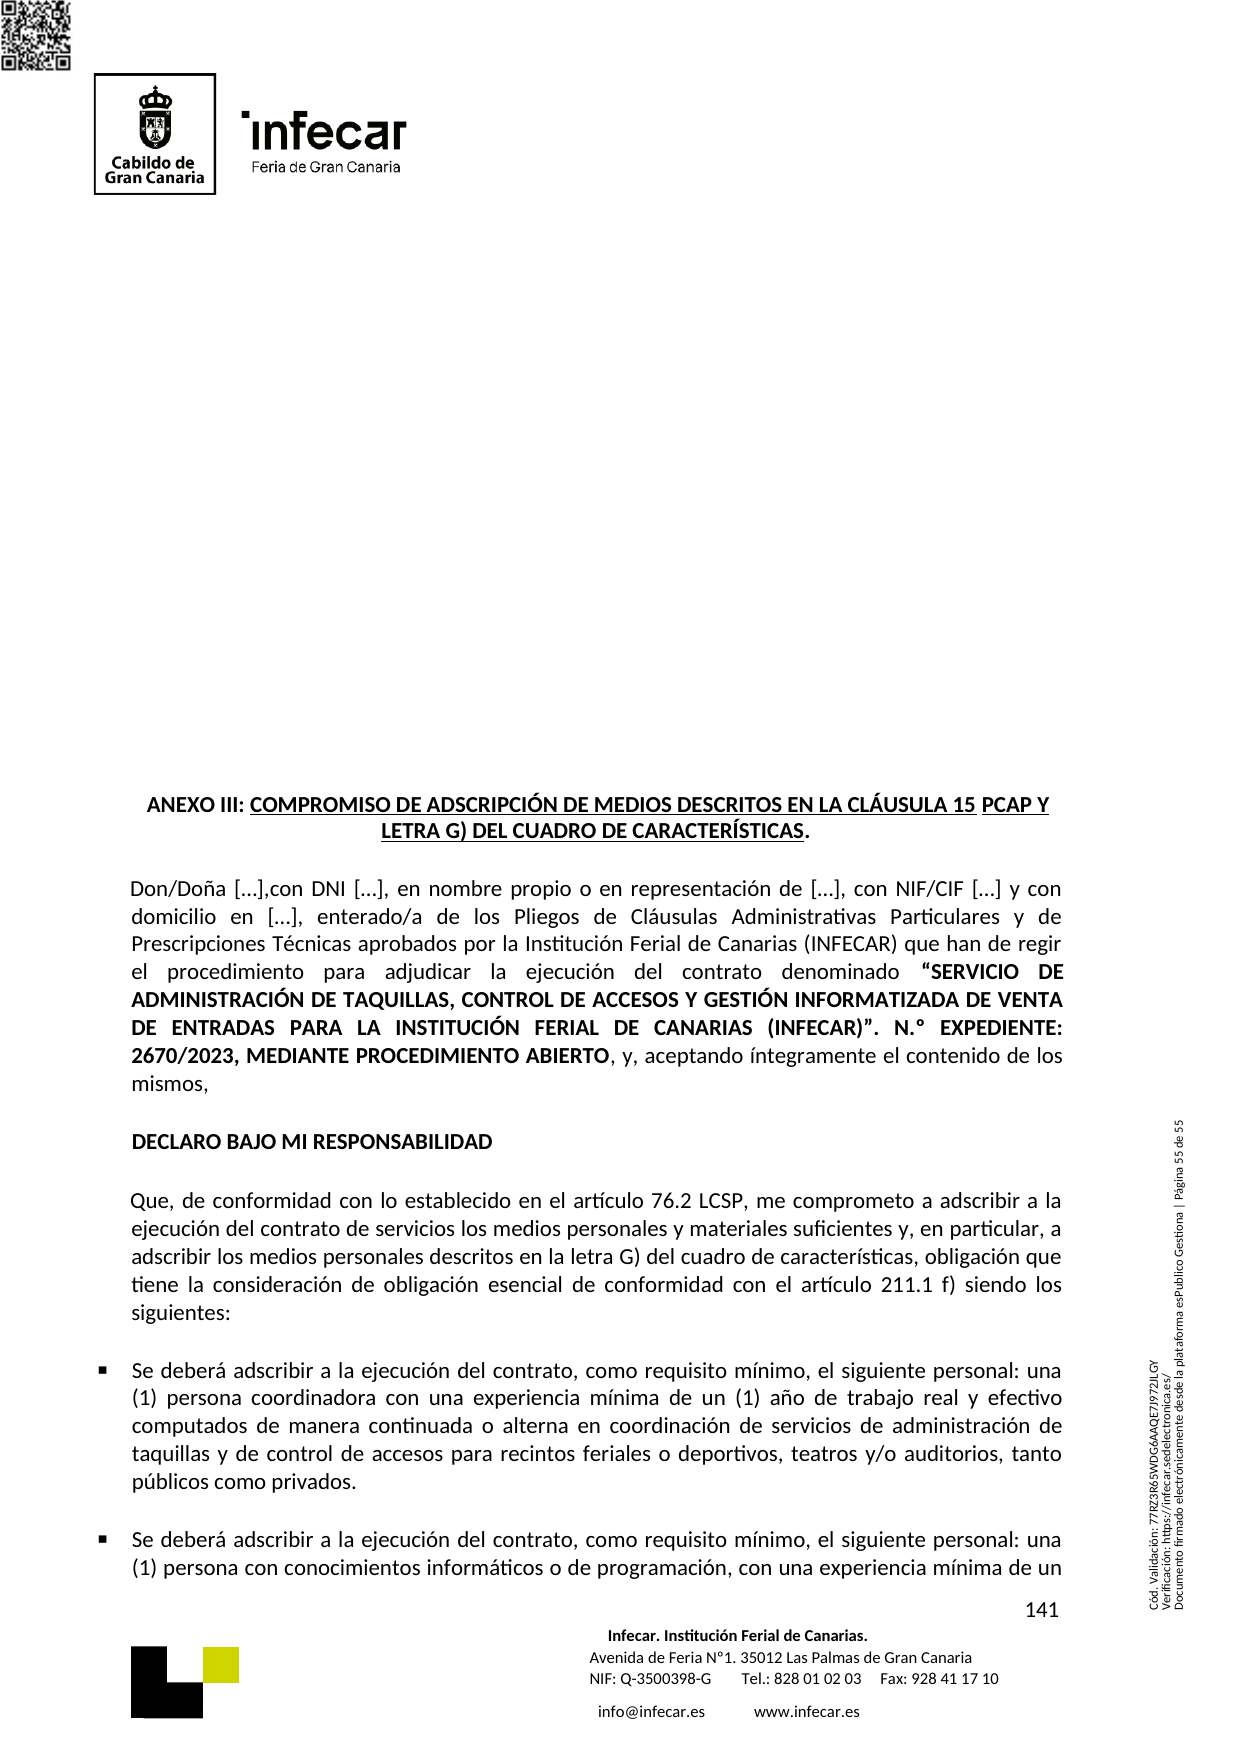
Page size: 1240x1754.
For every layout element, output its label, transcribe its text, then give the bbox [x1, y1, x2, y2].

list Se deberá adscribir a la ejecución del contrato, como requisito mínimo, el siguiente personal: una (1) persona coordinadora con una experiencia mínima de un (1) año de trabajo real y efectivo computados de manera continuada o alterna en coordinación de servicios de administración de taquillas y de control de accesos para recintos feriales o deportivos, teatros y/o auditorios, tanto públicos como privados. [94, 1356, 1064, 1495]
text ANEXO III: COMPROMISO DE ADSCRIPCIÓN DE MEDIOS DESCRITOS EN LA CLÁUSULA 15 PCAP Y LETRA G) DEL CUADRO DE CARACTERÍSTICAS. [132, 791, 1064, 844]
text Don/Doña […],con DNI […], en nombre propio o en representación de […], con NIF/CIF […] y con domicilio en […], enterado/a de los Pliegos de Cláusulas Administrativas Particulares y de Prescripciones Técnicas aprobados por la Institución Ferial de Canarias (INFECAR) que han de regir el procedimiento para adjudicar la ejecución del contrato denominado “SERVICIO DE ADMINISTRACIÓN DE TAQUILLAS, CONTROL DE ACCESOS Y GESTIÓN INFORMATIZADA DE VENTA DE ENTRADAS PARA LA INSTITUCIÓN FERIAL DE CANARIAS (INFECAR)”. N.º EXPEDIENTE: 2670/2023, MEDIANTE PROCEDIMIENTO ABIERTO, y, aceptando íntegramente el contenido de los mismos, [130, 874, 1064, 1097]
text DECLARO BAJO MI RESPONSABILIDAD [132, 1127, 1064, 1155]
text Que, de conformidad con lo establecido en el artículo 76.2 LCSP, me comprometo a adscribir a la ejecución del contrato de servicios los medios personales y materiales suficientes y, en particular, a adscribir los medios personales descritos en la letra G) del cuadro de características, obligación que tiene la consideración de obligación esencial de conformidad con el artículo 211.1 f) siendo los siguientes: [130, 1187, 1064, 1326]
list Se deberá adscribir a la ejecución del contrato, como requisito mínimo, el siguiente personal: una (1) persona con conocimientos informáticos o de programación, con una experiencia mínima de un [94, 1525, 1064, 1581]
